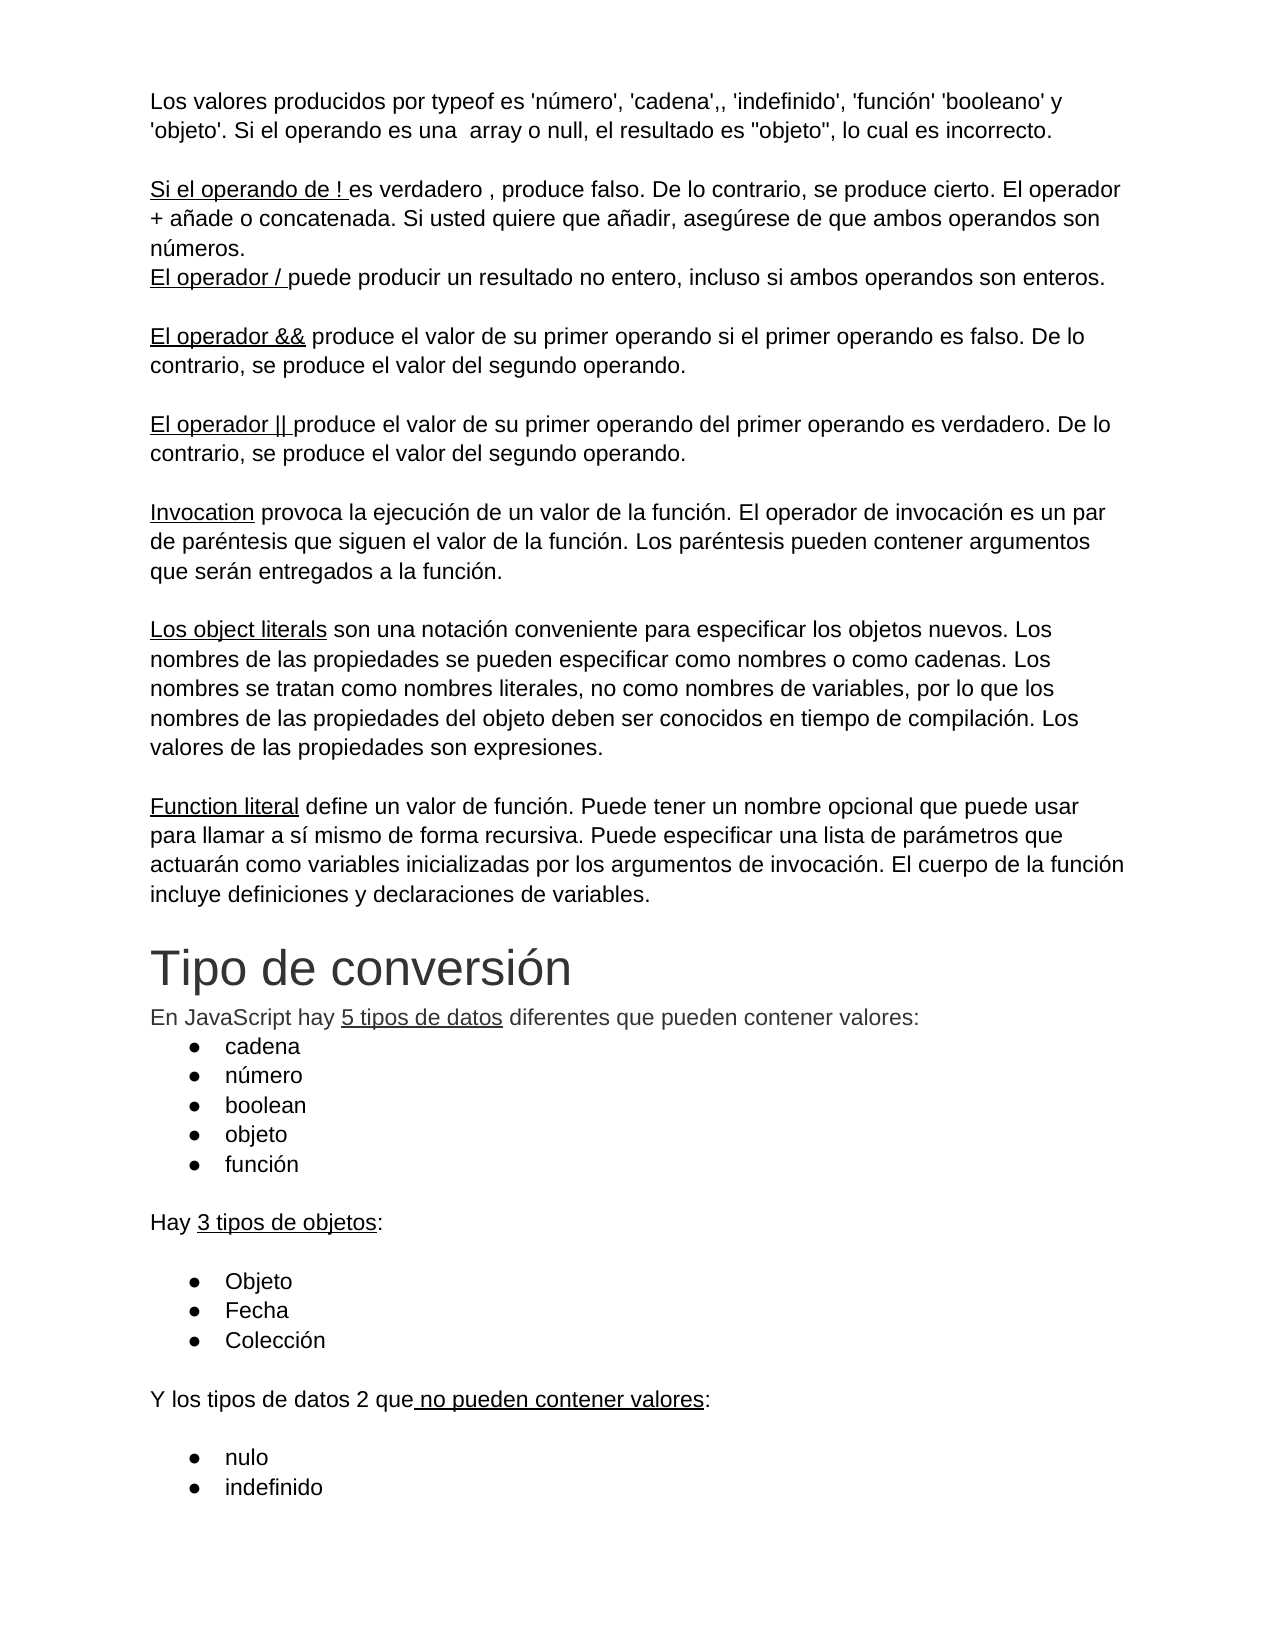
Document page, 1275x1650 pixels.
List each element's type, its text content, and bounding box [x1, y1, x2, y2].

list función [187, 1151, 1125, 1177]
text Invocation provoca la ejecución de un valor de la función. El operador de invocación es un par de paréntesis que siguen el valor de la función. Los paréntesis pueden contener argumentos que serán entregados a la función. [150, 500, 1125, 584]
list objeto [187, 1122, 1125, 1148]
list Fecha [187, 1298, 1125, 1324]
list indefinido [187, 1474, 1125, 1500]
list número [187, 1063, 1125, 1089]
text Los object literals son una notación conveniente para especificar los objetos nuevos. Los nombres de las propiedades se pueden especificar como nombres o como cadenas. Los nombres se tratan como nombres literales, no como nombres de variables, por lo que los nombres de las propiedades del objeto deben ser conocidos en tiempo de compilación. Los valores de las propiedades son expresiones. [150, 617, 1125, 760]
text Tipo de conversión [150, 940, 1125, 996]
list boolean [187, 1093, 1125, 1118]
text En JavaScript hay 5 tipos de datos diferentes que pueden contener valores: [150, 1004, 1125, 1030]
text Los valores producidos por typeof es 'número', 'cadena',, 'indefinido', 'función' 'booleano' y 'objeto'. Si el operando es una array o null, el resultado es "objeto", lo cual es incorrecto. [150, 88, 1125, 143]
list Colección [187, 1328, 1125, 1353]
text Function literal define un valor de función. Puede tener un nombre opcional que puede usar para llamar a sí mismo de forma recursiva. Puede especificar una lista de parámetros que actuarán como variables inicializadas por los argumentos de invocación. El cuerpo de la función incluye definiciones y declaraciones de variables. [150, 793, 1125, 907]
list cadena [187, 1034, 1125, 1059]
text Si el operando de ! es verdadero , produce falso. De lo contrario, se produce cierto. El operador + añade o concatenada. Si usted quiere que añadir, asegúrese de que ambos operandos son números. [150, 177, 1125, 261]
text Hay 3 tipos de objetos: [150, 1210, 1125, 1236]
text El operador && produce el valor de su primer operando si el primer operando es falso. De lo contrario, se produce el valor del segundo operando. [150, 323, 1125, 378]
text El operador / puede producir un resultado no entero, incluso si ambos operandos son enteros. [150, 265, 1125, 290]
list nulo [187, 1445, 1125, 1471]
list Objeto [187, 1269, 1125, 1294]
text Y los tipos de datos 2 que no pueden contener valores: [150, 1386, 1125, 1412]
text El operador || produce el valor de su primer operando del primer operando es verdadero. De lo contrario, se produce el valor del segundo operando. [150, 412, 1125, 467]
